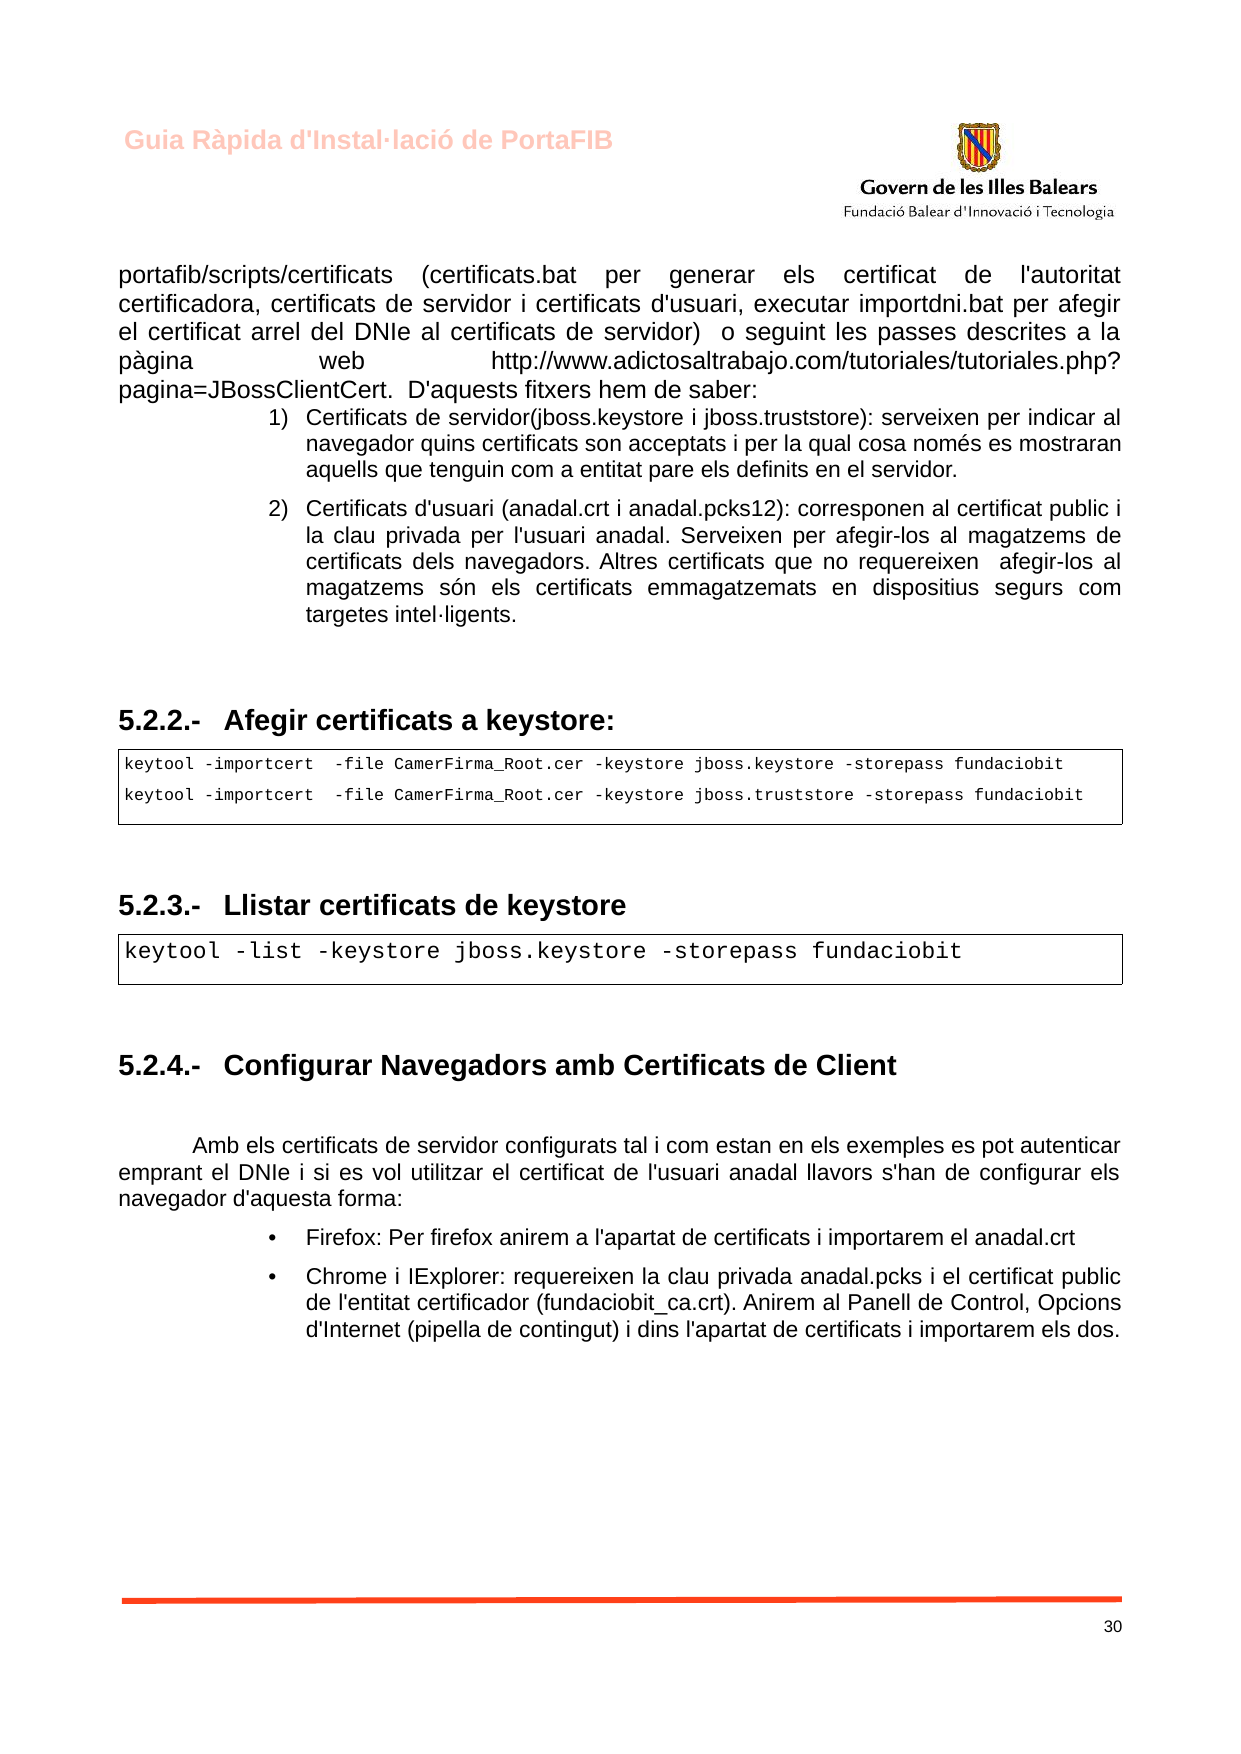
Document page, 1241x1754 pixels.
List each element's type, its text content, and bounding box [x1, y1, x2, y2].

subtitle Llistar certificats de keystore [118, 888, 1122, 921]
list Chrome i IExplorer: requereixen la clau privada anadal.pcks i el certificat public de l'entitat certificador (fundaciobit_ca.crt). Anirem al Panell de Control, Opcions d'Internet (pipella de contingut) i dins l'apartat de certificats i importarem els dos. [268, 1263, 1122, 1342]
list Certificats de servidor(jboss.keystore i jboss.truststore): serveixen per indicar al navegador quins certificats son acceptats i per la qual cosa només es mostraran aquells que tenguin com a entitat pare els definits en el servidor. [268, 404, 1122, 483]
subtitle Configurar Navegadors amb Certificats de Client [118, 1048, 1122, 1081]
subtitle Afegir certificats a keystore: [118, 703, 1122, 737]
list Firefox: Per firefox anirem a l'apartat de certificats i importarem el anadal.crt [268, 1224, 1122, 1250]
list Certificats d'usuari (anadal.crt i anadal.pcks12): corresponen al certificat public i la clau privada per l'usuari anadal. Serveixen per afegir-los al magatzems de certificats dels navegadors. Altres certificats que no requereixen afegir-los al magatzems són els certificats emmagatzemats en dispositius segurs com targetes intel·ligents. [268, 495, 1122, 627]
text Amb els certificats de servidor configurats tal i com estan en els exemples es pot autenticar emprant el DNIe i si es vol utilitzar el certificat de l'usuari anadal llavors s'han de configurar els navegador d'aquesta forma: [118, 1132, 1122, 1212]
text portafib/scripts/certificats (certificats.bat per generar els certificat de l'autoritat certificadora, certificats de servidor i certificats d'usuari, executar importdni.bat per afegir el certificat arrel del DNIe al certificats de servidor) o seguint les passes descrites a la pàgina web http://www.adictosaltrabajo.com/tutoriales/tutoriales.php?pagina=JBossClientCert. D'aquests fitxers hem de saber: [118, 260, 1122, 404]
picture [840, 123, 1117, 220]
table_header keytool -importcert -file CamerFirma_Root.cer -keystore jboss.keystore -storepass fundaciobit keytool -importcert -file CamerFirma_Root.cer -keystore jboss.truststore -storepass fundaciobit [119, 750, 1122, 824]
table_header keytool -list -keystore jboss.keystore -storepass fundaciobit [119, 935, 1122, 984]
